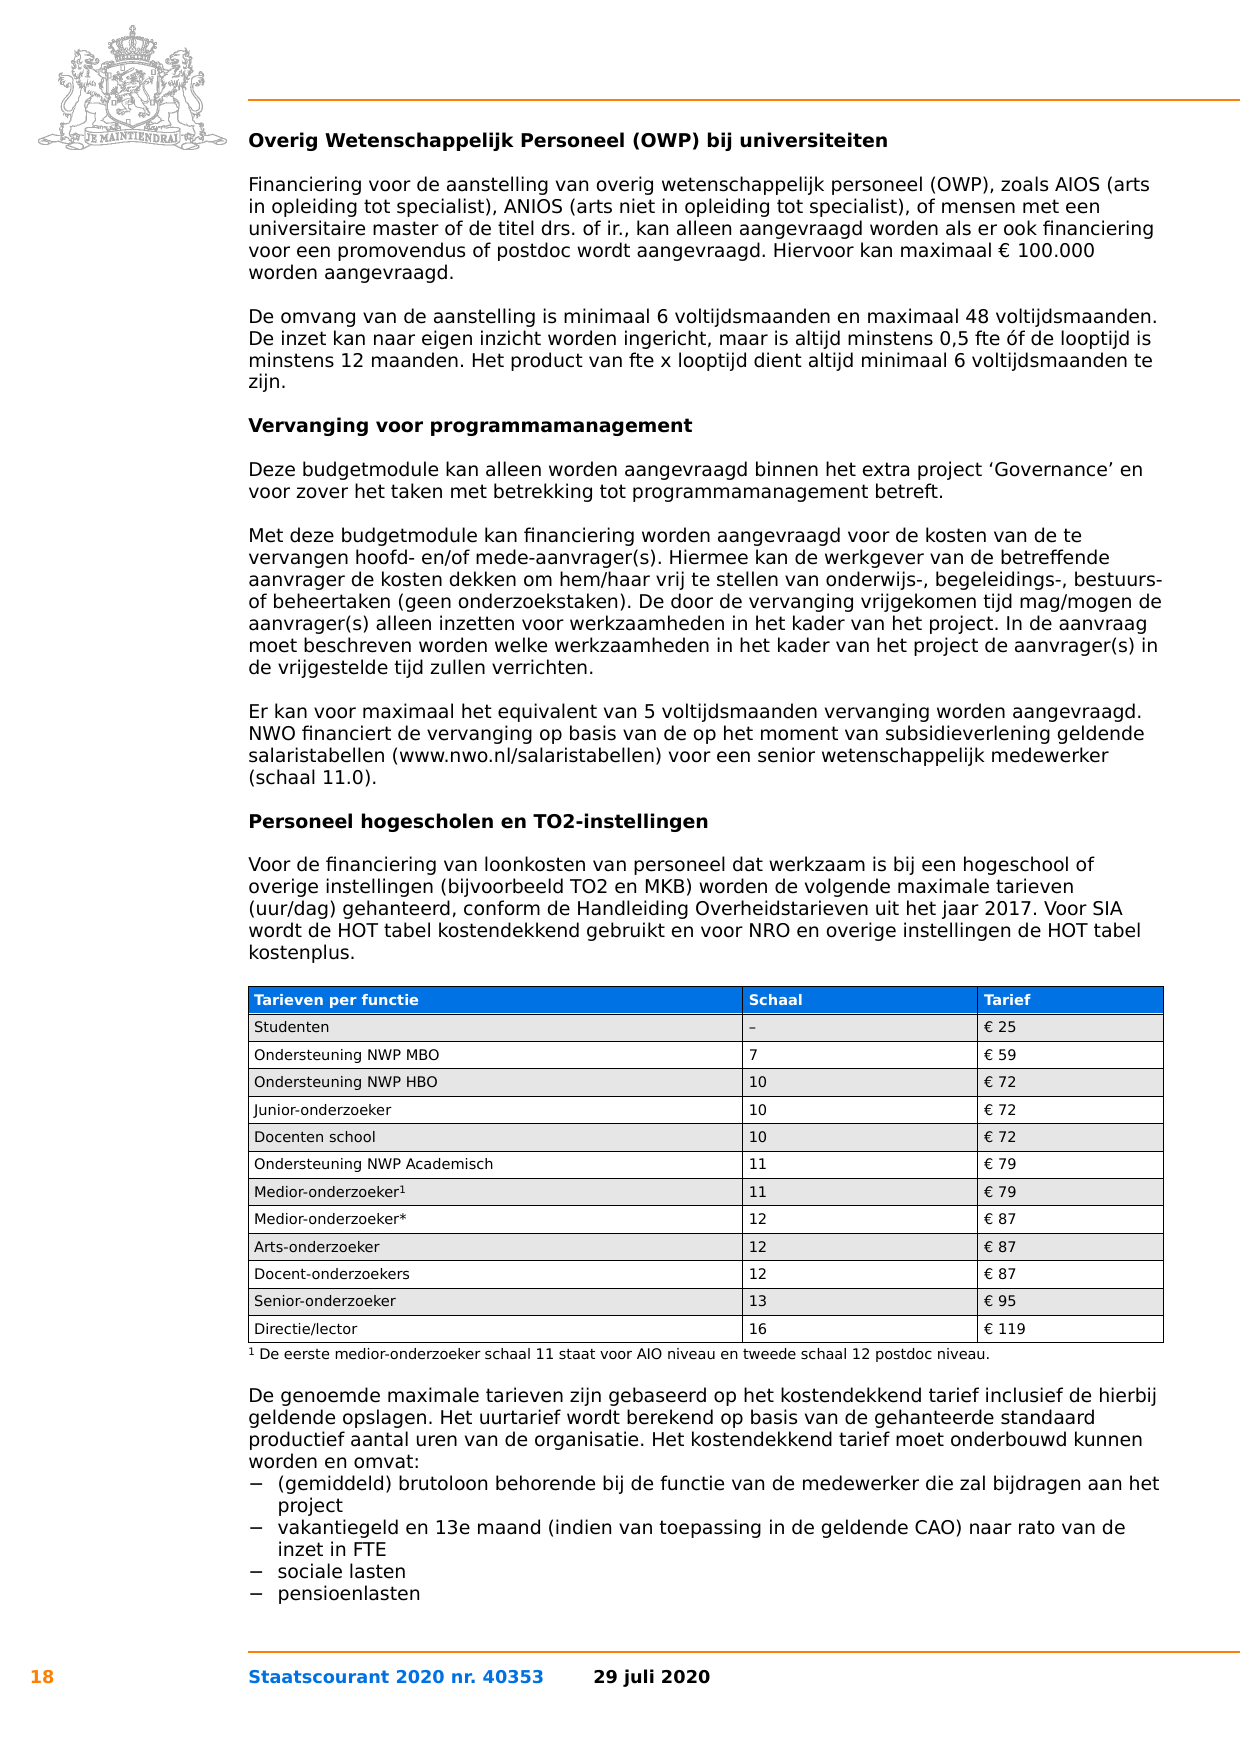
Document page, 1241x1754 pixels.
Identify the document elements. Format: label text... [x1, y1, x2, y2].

table_cell 10 [743, 1069, 977, 1096]
table_cell 7 [743, 1042, 977, 1068]
table_cell 16 [743, 1316, 977, 1342]
text − vakantiegeld en 13e maand (indien van toepassing in de geldende CAO) naar rato van de inzet in FTE [248, 1517, 1163, 1561]
subtitle Overig Wetenschappelijk Personeel (OWP) bij universiteiten [248, 130, 1163, 152]
table_cell Ondersteuning NWP MBO [249, 1042, 742, 1068]
table_cell 12 [743, 1261, 977, 1287]
table_cell € 95 [978, 1289, 1163, 1315]
table_cell € 87 [978, 1261, 1163, 1287]
table_cell Docent-onderzoekers [249, 1261, 742, 1287]
text De omvang van de aanstelling is minimaal 6 voltijdsmaanden en maximaal 48 voltijdsmaanden. De inzet kan naar eigen inzicht worden ingericht, maar is altijd minstens 0,5 fte óf de looptijd is minstens 12 maanden. Het product van fte x looptijd dient altijd minimaal 6 voltijdsmaanden te zijn. [248, 306, 1163, 393]
table_cell € 25 [978, 1015, 1163, 1041]
table_cell 11 [743, 1179, 977, 1205]
table_cell – [743, 1015, 977, 1041]
table_cell € 59 [978, 1042, 1163, 1068]
table_cell Studenten [249, 1015, 742, 1041]
table_cell 10 [743, 1097, 977, 1123]
table_cell Senior-onderzoeker [249, 1289, 742, 1315]
table_cell Junior-onderzoeker [249, 1097, 742, 1123]
table_cell € 119 [978, 1316, 1163, 1342]
table_cell 10 [743, 1124, 977, 1151]
table_cell € 87 [978, 1206, 1163, 1233]
picture [38, 25, 227, 150]
table_cell Arts-onderzoeker [249, 1234, 742, 1260]
table_cell Docenten school [249, 1124, 742, 1151]
table_cell Medior-onderzoeker* [249, 1206, 742, 1233]
table_cell 11 [743, 1152, 977, 1178]
text Financiering voor de aanstelling van overig wetenschappelijk personeel (OWP), zoals AIOS (arts in opleiding tot specialist), ANIOS (arts niet in opleiding tot specialist), of mensen met een universitaire master of de titel drs. of ir., kan alleen aangevraagd worden als er ook financiering voor een promovendus of postdoc wordt aangevraagd. Hiervoor kan maximaal € 100.000 worden aangevraagd. [248, 174, 1163, 284]
table_header Tarief [978, 987, 1163, 1013]
table_header Schaal [743, 987, 977, 1013]
table_cell 1 De eerste medior-onderzoeker schaal 11 staat voor AIO niveau en tweede schaal 12 postdoc niveau. [248, 1343, 1163, 1363]
text − (gemiddeld) brutoloon behorende bij de functie van de medewerker die zal bijdragen aan het project [248, 1473, 1163, 1517]
table_cell 13 [743, 1289, 977, 1315]
table_cell 12 [743, 1234, 977, 1260]
table_cell Ondersteuning NWP Academisch [249, 1152, 742, 1178]
text Met deze budgetmodule kan financiering worden aangevraagd voor de kosten van de te vervangen hoofd- en/of mede-aanvrager(s). Hiermee kan de werkgever van de betreffende aanvrager de kosten dekken om hem/haar vrij te stellen van onderwijs-, begeleidings-, bestuurs- of beheertaken (geen onderzoekstaken). De door de vervanging vrijgekomen tijd mag/mogen de aanvrager(s) alleen inzetten voor werkzaamheden in het kader van het project. In de aanvraag moet beschreven worden welke werkzaamheden in het kader van het project de aanvrager(s) in de vrijgestelde tijd zullen verrichten. [248, 525, 1163, 679]
table_cell Medior-onderzoeker1 [249, 1179, 742, 1205]
subtitle Personeel hogescholen en TO2-instellingen [248, 811, 1163, 832]
table_cell € 72 [978, 1069, 1163, 1096]
table_cell € 72 [978, 1097, 1163, 1123]
table_cell € 79 [978, 1152, 1163, 1178]
table_cell 12 [743, 1206, 977, 1233]
table_header Tarieven per functie [249, 987, 742, 1013]
text − pensioenlasten [248, 1583, 1163, 1605]
table_cell € 87 [978, 1234, 1163, 1260]
table_cell € 72 [978, 1124, 1163, 1151]
text Deze budgetmodule kan alleen worden aangevraagd binnen het extra project ‘Governance’ en voor zover het taken met betrekking tot programmamanagement betreft. [248, 459, 1163, 503]
table_cell Directie/lector [249, 1316, 742, 1342]
table_cell Ondersteuning NWP HBO [249, 1069, 742, 1096]
text Voor de financiering van loonkosten van personeel dat werkzaam is bij een hogeschool of overige instellingen (bijvoorbeeld TO2 en MKB) worden de volgende maximale tarieven (uur/dag) gehanteerd, conform de Handleiding Overheidstarieven uit het jaar 2017. Voor SIA wordt de HOT tabel kostendekkend gebruikt en voor NRO en overige instellingen de HOT tabel kostenplus. [248, 854, 1163, 964]
text De genoemde maximale tarieven zijn gebaseerd op het kostendekkend tarief inclusief de hierbij geldende opslagen. Het uurtarief wordt berekend op basis van de gehanteerde standaard productief aantal uren van de organisatie. Het kostendekkend tarief moet onderbouwd kunnen worden en omvat: [248, 1385, 1163, 1473]
table_cell € 79 [978, 1179, 1163, 1205]
subtitle Vervanging voor programmamanagement [248, 415, 1163, 437]
text − sociale lasten [248, 1561, 1163, 1583]
text Er kan voor maximaal het equivalent van 5 voltijdsmaanden vervanging worden aangevraagd. NWO financiert de vervanging op basis van de op het moment van subsidieverlening geldende salaristabellen (www.nwo.nl/salaristabellen) voor een senior wetenschappelijk medewerker (schaal 11.0). [248, 701, 1163, 789]
